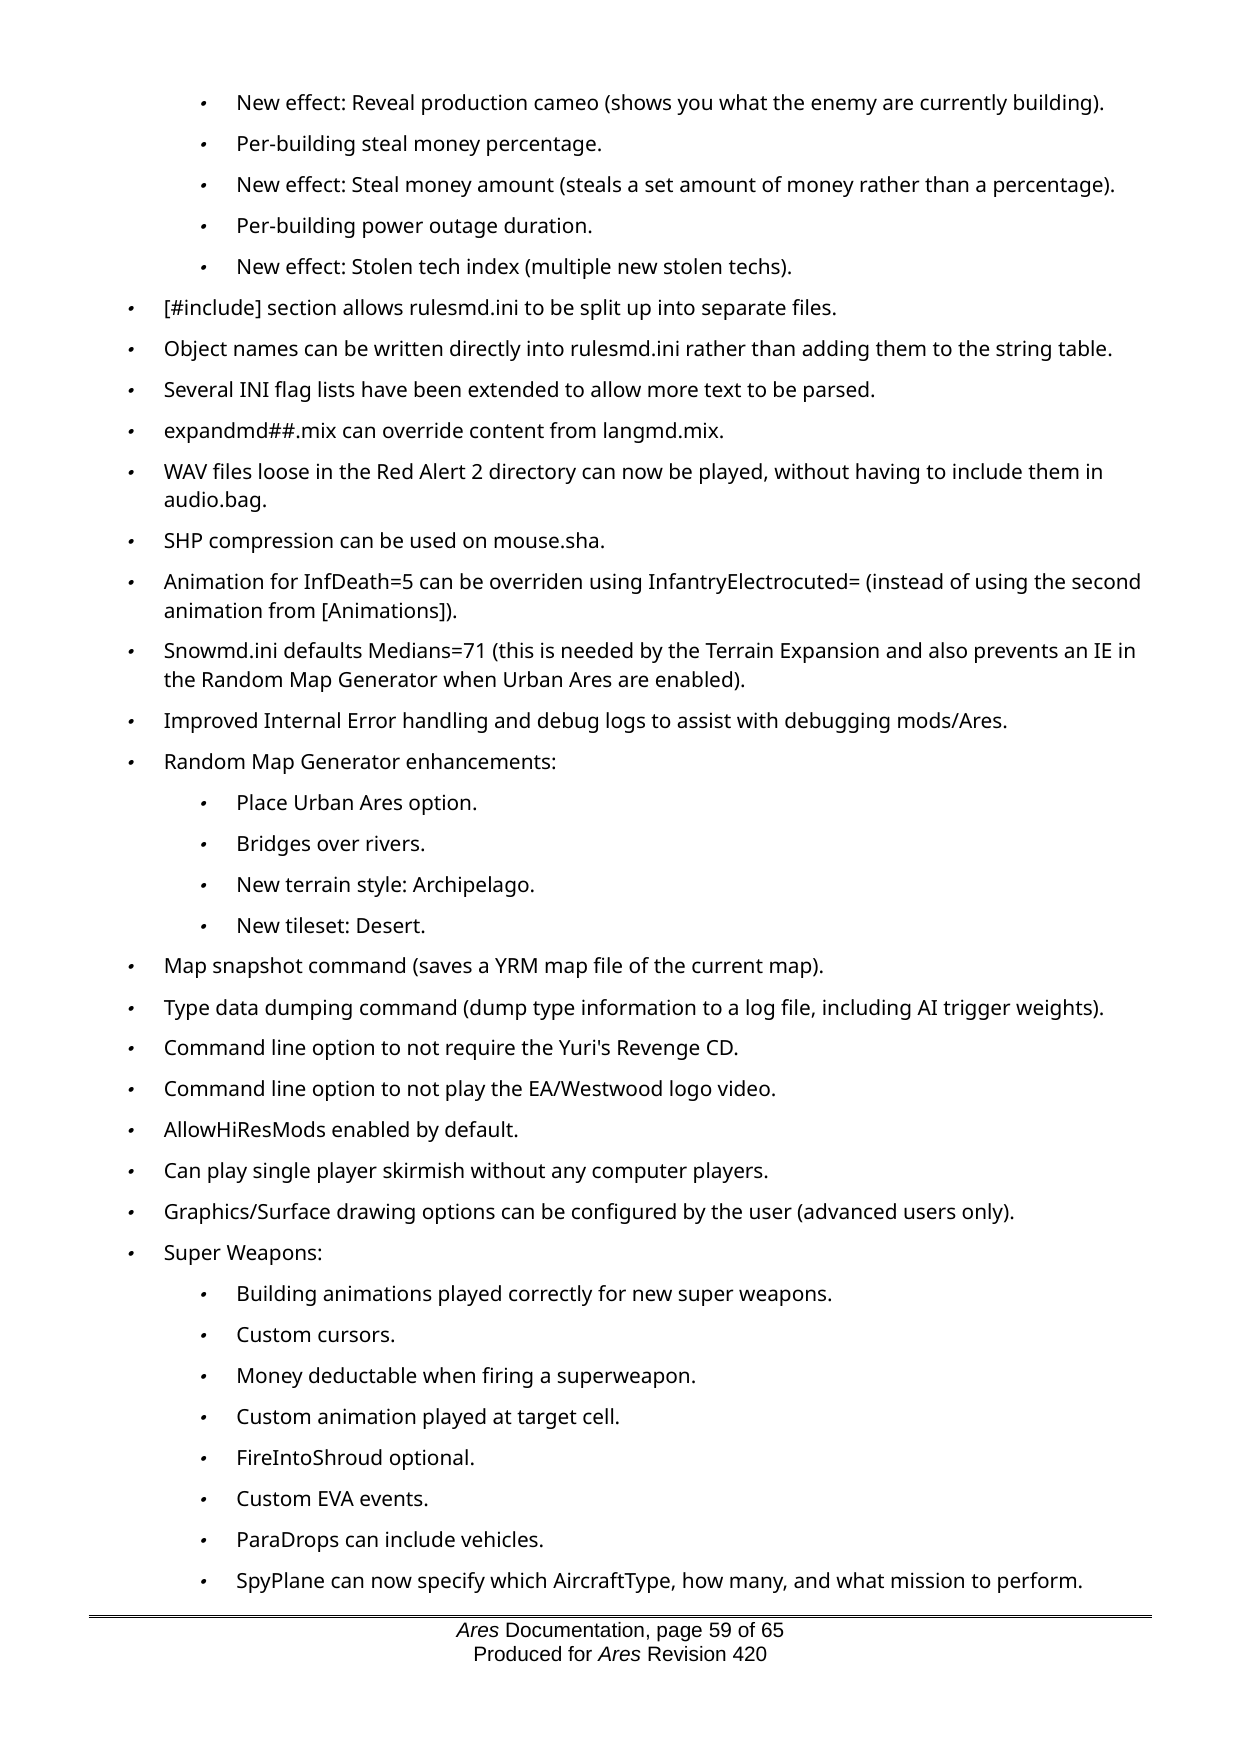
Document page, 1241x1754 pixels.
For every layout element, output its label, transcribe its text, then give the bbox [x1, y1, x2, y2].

list SpyPlane can now specify which AircraftType, how many, and what mission to perform. [199, 1566, 1152, 1594]
list FireIntoShroud optional. [199, 1443, 1152, 1471]
list AllowHiResMods enabled by default. [126, 1115, 1152, 1144]
list Snowmd.ini defaults Medians=71 (this is needed by the Terrain Expansion and also prevents an IE in the Random Map Generator when Urban Ares are enabled). [126, 637, 1152, 693]
list Per-building steal money percentage. [199, 129, 1152, 158]
list Custom cursors. [199, 1320, 1152, 1348]
list Can play single player skirmish without any computer players. [126, 1156, 1152, 1185]
list Per-building power outage duration. [199, 211, 1152, 240]
list New effect: Stolen tech index (multiple new stolen techs). [199, 252, 1152, 281]
list Custom animation played at target cell. [199, 1402, 1152, 1430]
list Improved Internal Error handling and debug logs to assist with debugging mods/Ares. [126, 706, 1152, 734]
list Map snapshot command (saves a YRM map file of the current map). [126, 952, 1152, 980]
list Money deductable when firing a superweapon. [199, 1361, 1152, 1389]
list Command line option to not require the Yuri's Revenge CD. [126, 1033, 1152, 1062]
list Command line option to not play the EA/Westwood logo video. [126, 1074, 1152, 1103]
list Animation for InfDeath=5 can be overriden using InfantryElectrocuted= (instead of using the second animation from [Animations]). [126, 567, 1152, 624]
list Object names can be written directly into rulesmd.ini rather than adding them to the string table. [126, 334, 1152, 363]
list expandmd##.mix can override content from langmd.mix. [126, 416, 1152, 444]
list SHP compression can be used on mouse.sha. [126, 526, 1152, 555]
list New terrain style: Archipelago. [199, 870, 1152, 898]
list New effect: Steal money amount (steals a set amount of money rather than a percentage). [199, 170, 1152, 199]
list Super Weapons: [126, 1238, 1152, 1267]
list Building animations played correctly for new super weapons. [199, 1279, 1152, 1308]
list Several INI flag lists have been extended to allow more text to be parsed. [126, 375, 1152, 403]
list WAV files loose in the Red Alert 2 directory can now be played, without having to include them in audio.bag. [126, 457, 1152, 514]
list Custom EVA events. [199, 1484, 1152, 1512]
list Place Urban Ares option. [199, 788, 1152, 816]
list Type data dumping command (dump type information to a log file, including AI trigger weights). [126, 993, 1152, 1021]
list Bridges over rivers. [199, 829, 1152, 857]
list New tileset: Desert. [199, 911, 1152, 939]
list Graphics/Surface drawing options can be configured by the user (advanced users only). [126, 1197, 1152, 1226]
list New effect: Reveal production cameo (shows you what the enemy are currently building). [199, 88, 1152, 117]
list [#include] section allows rulesmd.ini to be split up into separate files. [126, 293, 1152, 322]
list ParaDrops can include vehicles. [199, 1525, 1152, 1553]
list Random Map Generator enhancements: [126, 747, 1152, 775]
